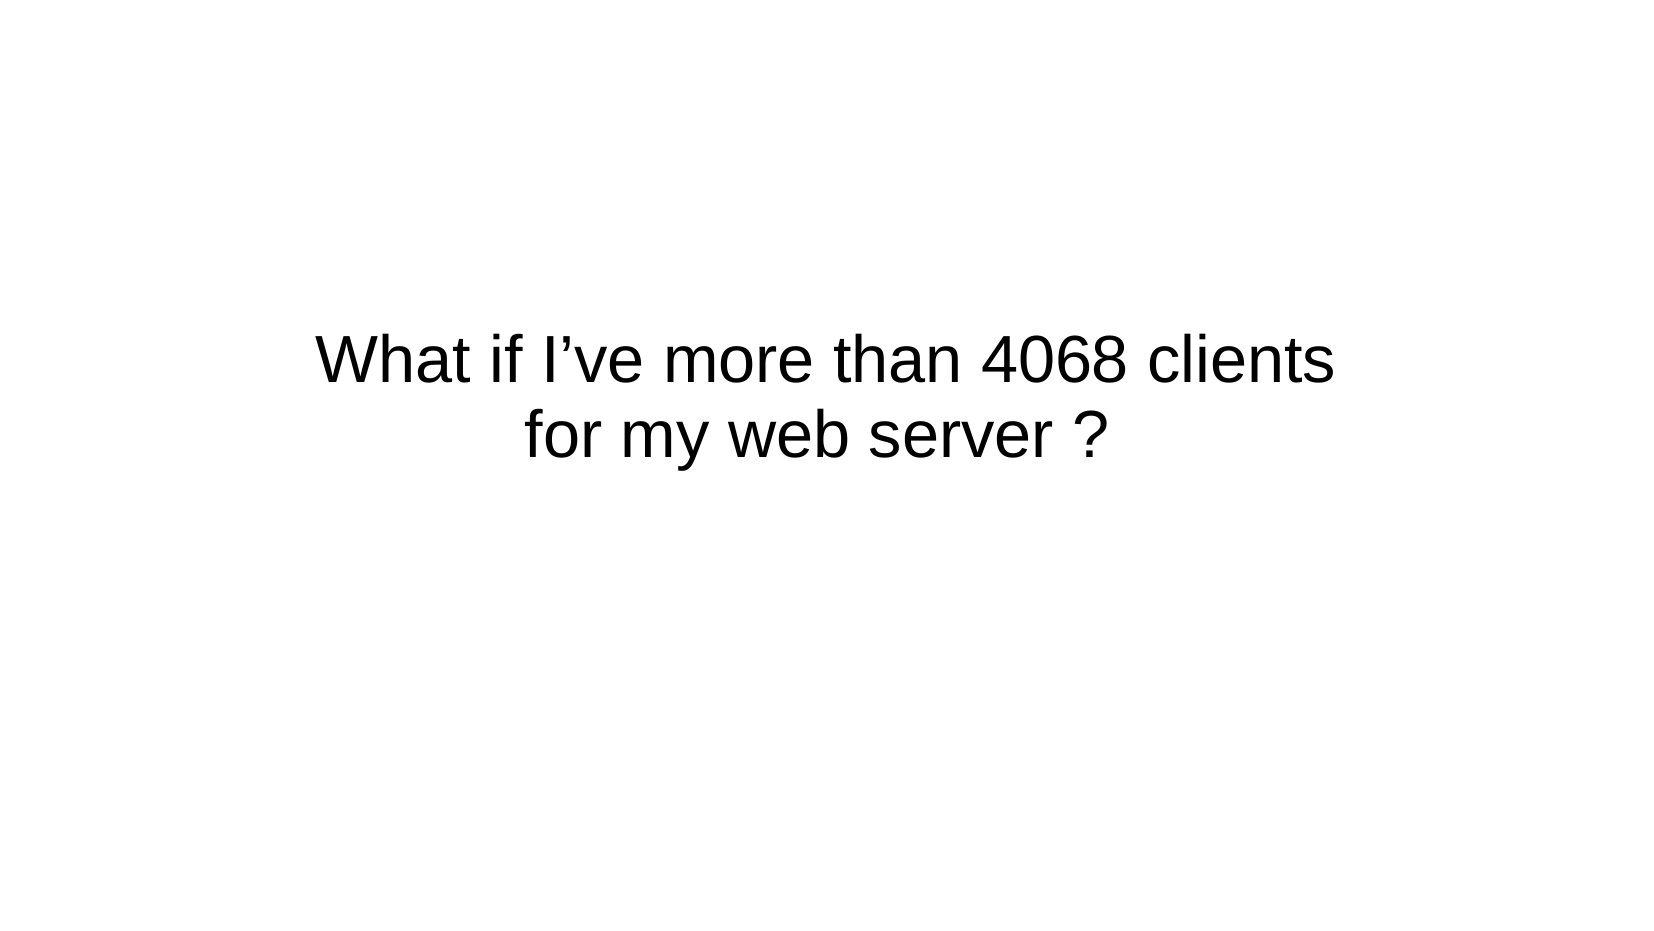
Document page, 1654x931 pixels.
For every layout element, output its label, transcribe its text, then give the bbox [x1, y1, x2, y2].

subtitle What if I’ve more than 4068 clients for my web server ? [82, 37, 1571, 757]
